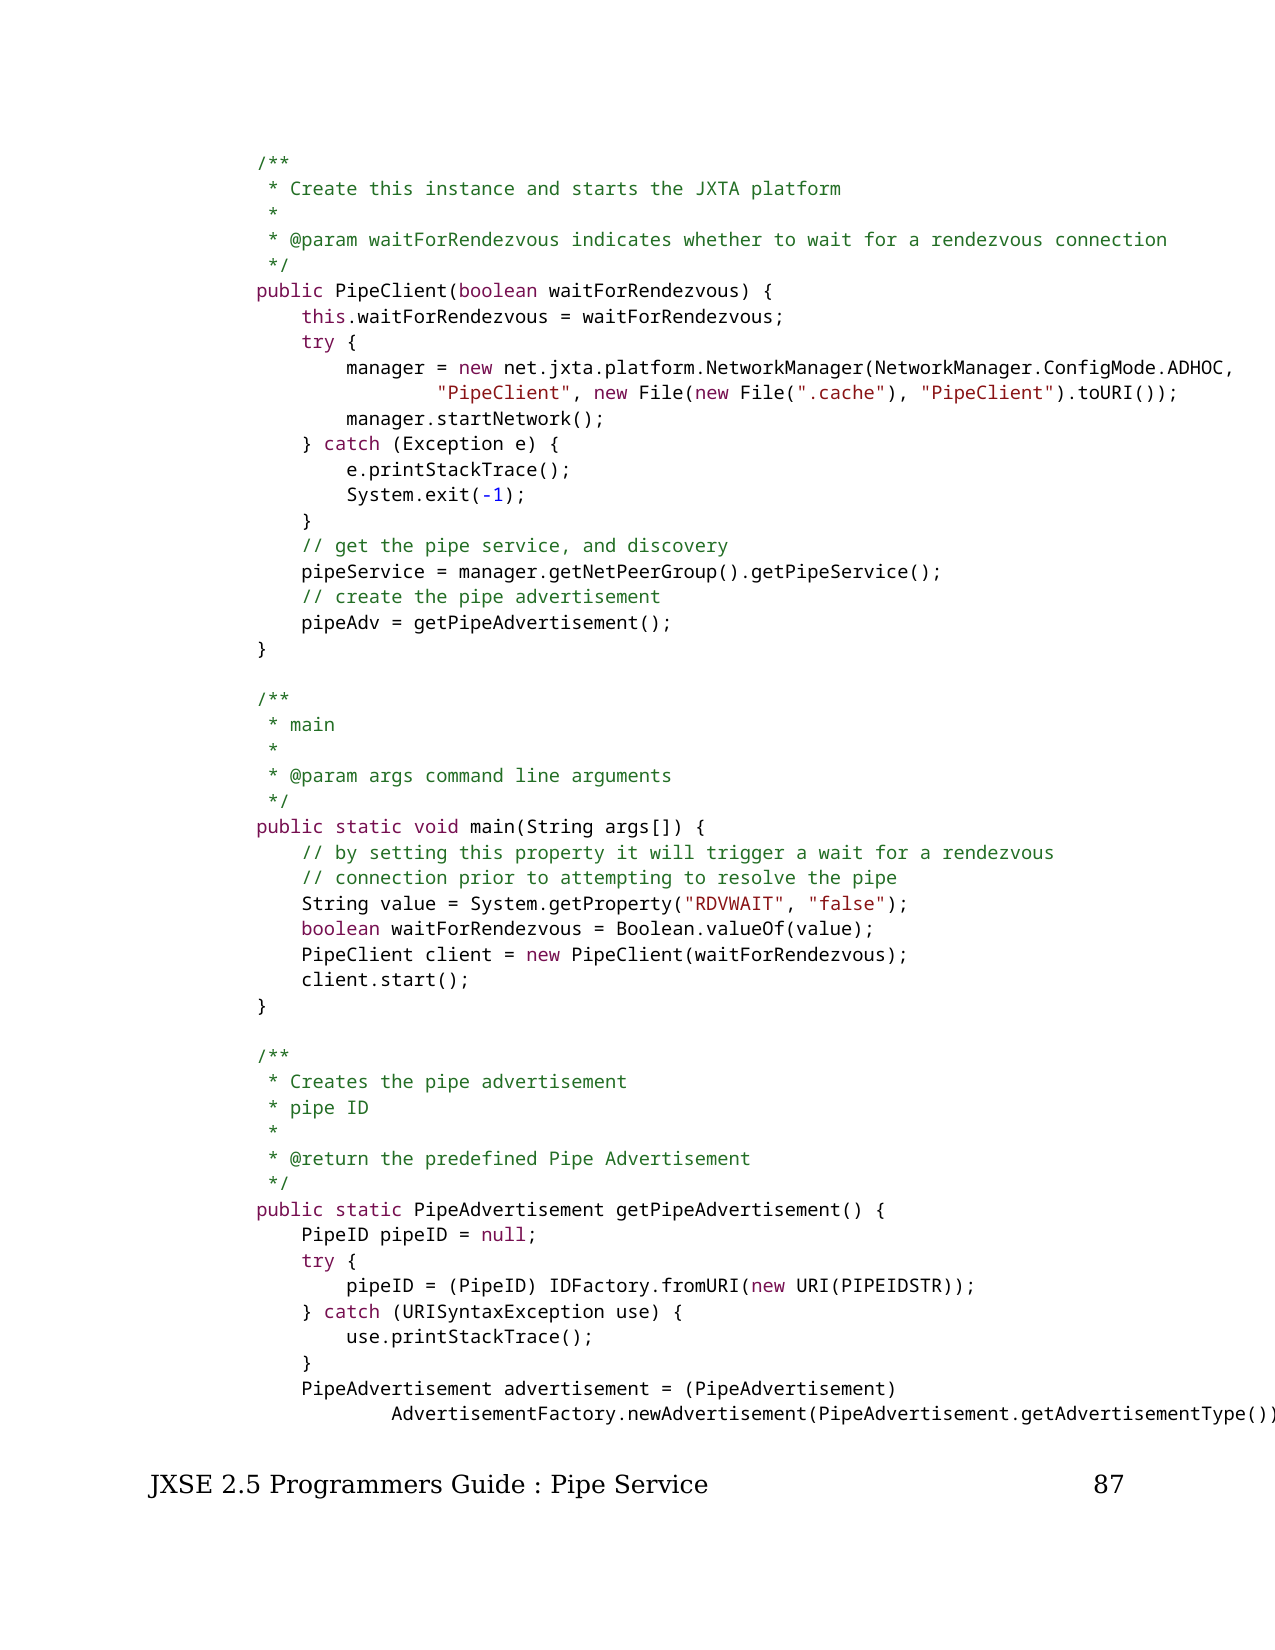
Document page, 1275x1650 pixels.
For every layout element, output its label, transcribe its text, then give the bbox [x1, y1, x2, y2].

text PipeClient client = new PipeClient(waitForRendezvous); [211, 941, 1275, 967]
text try { [211, 329, 1275, 354]
text * @param args command line arguments [211, 762, 1275, 788]
text this.waitForRendezvous = waitForRendezvous; [211, 303, 1275, 329]
text try { [211, 1247, 1275, 1273]
text pipeID = (PipeID) IDFactory.fromURI(new URI(PIPEIDSTR)); [211, 1273, 1275, 1298]
text * [211, 1120, 1275, 1145]
text * Create this instance and starts the JXTA platform [211, 176, 1275, 201]
text client.start(); [211, 967, 1275, 992]
text /** [211, 150, 1275, 176]
text public static PipeAdvertisement getPipeAdvertisement() { [211, 1196, 1275, 1222]
text manager = new net.jxta.platform.NetworkManager(NetworkManager.ConfigMode.ADHOC, [211, 354, 1275, 380]
text } [211, 992, 1275, 1018]
text PipeAdvertisement advertisement = (PipeAdvertisement) [211, 1375, 1275, 1401]
text /** [211, 1043, 1275, 1069]
text // get the pipe service, and discovery [211, 533, 1275, 558]
text * [211, 201, 1275, 227]
text // by setting this property it will trigger a wait for a rendezvous [211, 839, 1275, 864]
text * @return the predefined Pipe Advertisement [211, 1145, 1275, 1171]
text PipeID pipeID = null; [211, 1222, 1275, 1247]
text String value = System.getProperty("RDVWAIT", "false"); [211, 890, 1275, 916]
text "PipeClient", new File(new File(".cache"), "PipeClient").toURI()); [211, 380, 1275, 405]
text */ [211, 788, 1275, 813]
text * @param waitForRendezvous indicates whether to wait for a rendezvous connection [211, 227, 1275, 252]
text e.printStackTrace(); [211, 456, 1275, 482]
text use.printStackTrace(); [211, 1324, 1275, 1349]
text pipeService = manager.getNetPeerGroup().getPipeService(); [211, 558, 1275, 584]
text // create the pipe advertisement [211, 584, 1275, 609]
text * pipe ID [211, 1094, 1275, 1120]
text } catch (URISyntaxException use) { [211, 1298, 1275, 1324]
text } [211, 507, 1275, 533]
text * Creates the pipe advertisement [211, 1069, 1275, 1094]
text /** [211, 686, 1275, 711]
text System.exit(-1); [211, 482, 1275, 507]
text boolean waitForRendezvous = Boolean.valueOf(value); [211, 916, 1275, 941]
text pipeAdv = getPipeAdvertisement(); [211, 609, 1275, 635]
text * [211, 737, 1275, 762]
text */ [211, 1171, 1275, 1196]
text manager.startNetwork(); [211, 405, 1275, 431]
text // connection prior to attempting to resolve the pipe [211, 864, 1275, 890]
text } [211, 635, 1275, 660]
text */ [211, 252, 1275, 278]
text * main [211, 711, 1275, 737]
text AdvertisementFactory.newAdvertisement(PipeAdvertisement.getAdvertisementType()); [211, 1401, 1275, 1426]
text } [211, 1349, 1275, 1375]
text public static void main(String args[]) { [211, 813, 1275, 839]
text public PipeClient(boolean waitForRendezvous) { [211, 278, 1275, 303]
text } catch (Exception e) { [211, 431, 1275, 456]
